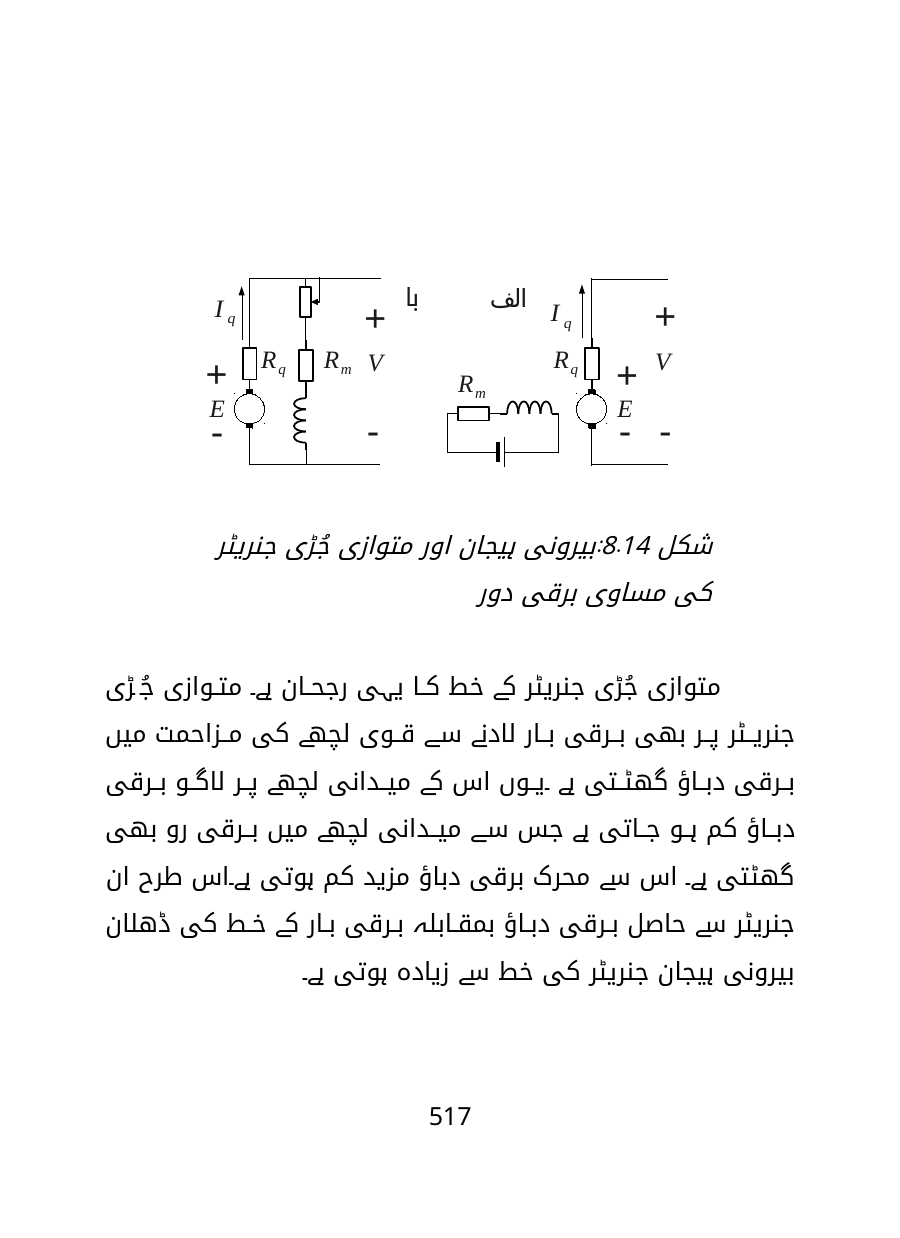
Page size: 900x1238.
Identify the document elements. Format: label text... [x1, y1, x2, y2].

text شکل 8.14:بیرونی ہیجان اور متوازی جُڑی جنریٹر کی مساوی برقی دور [188, 181, 712, 617]
text متوازی جُڑی جنریٹر کے خط کا یہی رجحان ہے۔ متوازی جُڑی جنریٹر پر بھی برقی بار لادنے سے قوی لچھے کی مزاحمت میں برقی دباؤ گھٹتی ہے ۔یوں اس کے میدانی لچھے پر لاگو برقی دباؤ کم ہو جاتی ہے جس سے میدانی لچھے میں برقی رو بھی گھٹتی ہے۔ اس سے محرک برقی دباؤ مزید کم ہوتی ہے۔اس طرح ان جنریٹر سے حاصل برقی دباؤ بمقابلہ برقی بار کے خط کی ڈھلان بیرونی ہیجان جنریٹر کی خط سے زیادہ ہوتی ہے۔ [105, 663, 795, 995]
